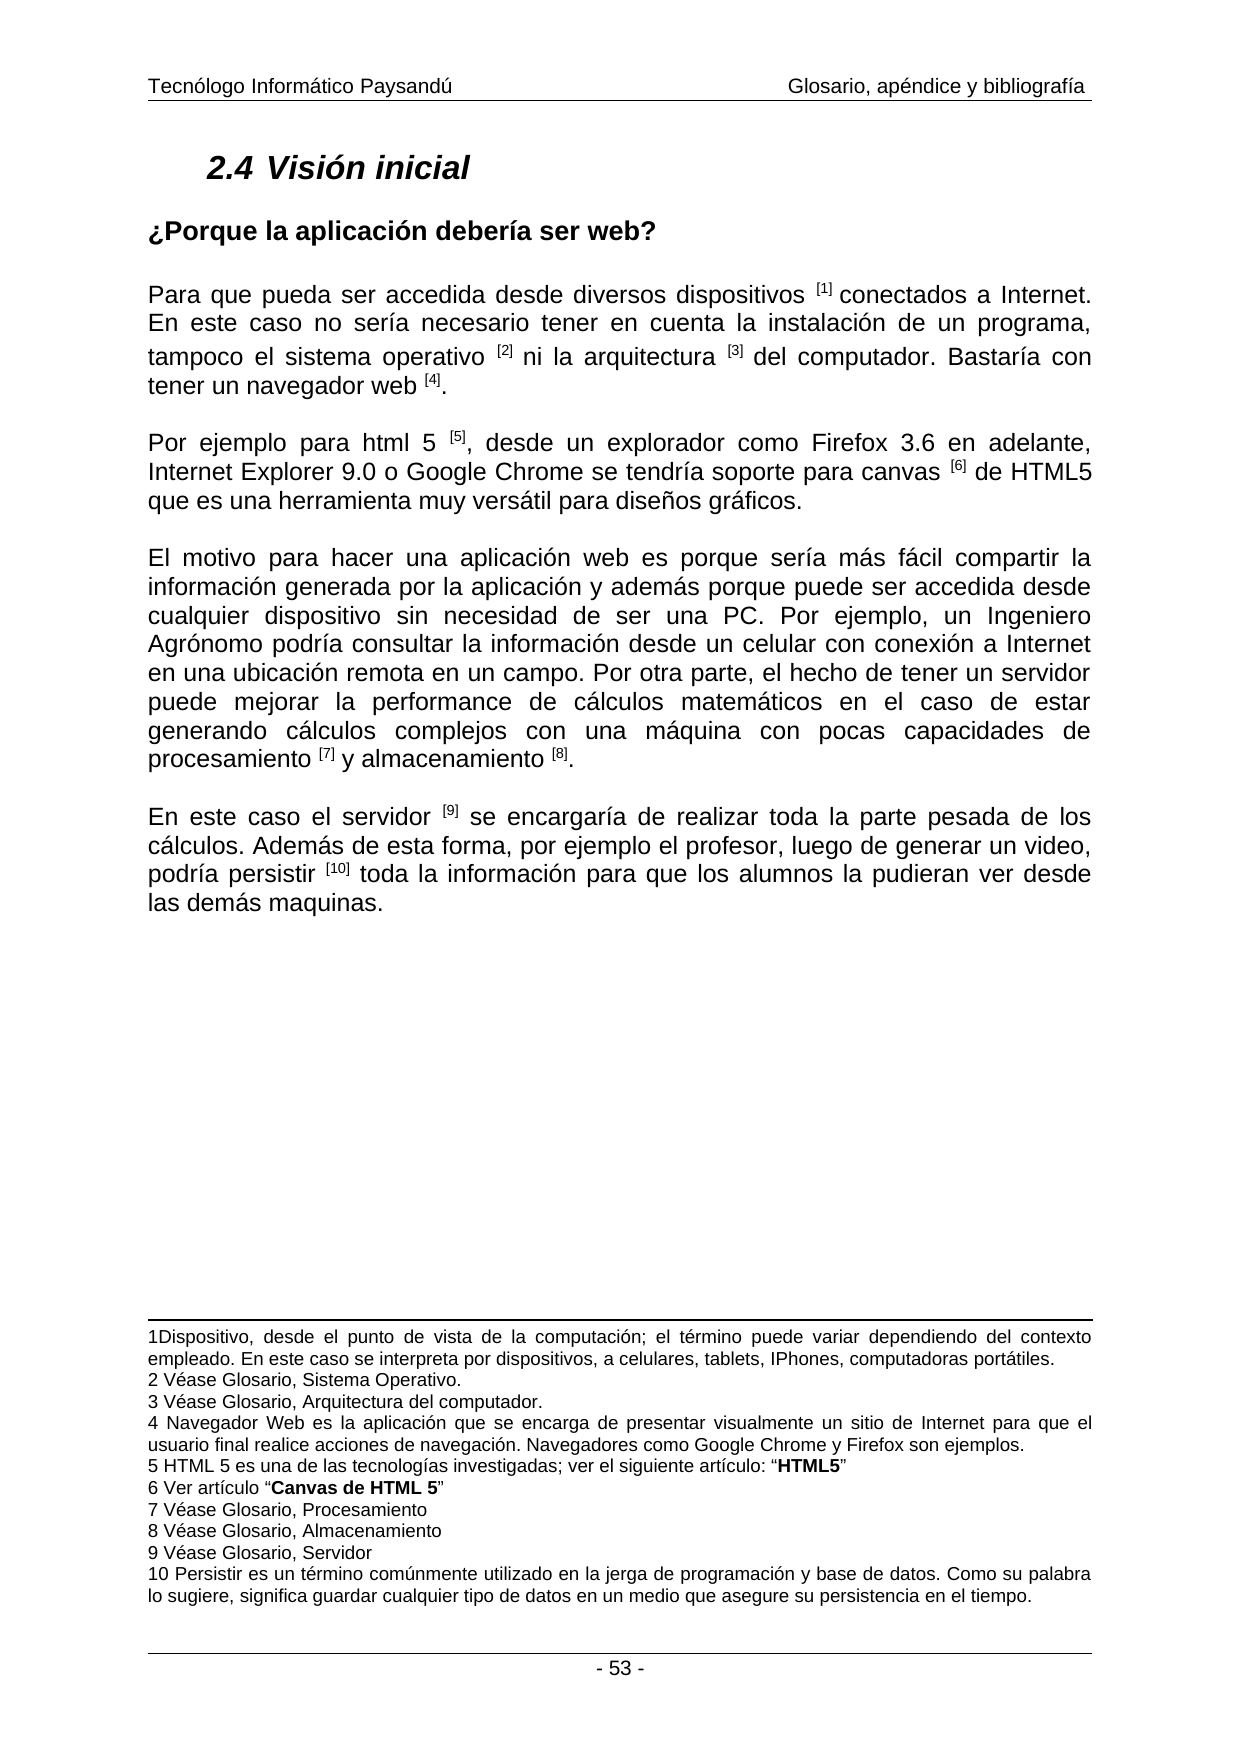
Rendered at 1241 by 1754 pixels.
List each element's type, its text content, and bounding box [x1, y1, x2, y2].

text Véase Glosario, Sistema Operativo. [148, 1369, 1092, 1391]
text Véase Glosario, Almacenamiento [148, 1520, 1092, 1542]
text Véase Glosario, Procesamiento [148, 1498, 1092, 1520]
text HTML 5 es una de las tecnologías investigadas; ver el siguiente artículo: “HTML5” [148, 1455, 1092, 1477]
text Véase Glosario, Arquitectura del computador. [148, 1391, 1092, 1412]
text Véase Glosario, Servidor [148, 1542, 1092, 1563]
text ¿Porque la aplicación debería ser web? [148, 215, 1092, 246]
text Persistir es un término comúnmente utilizado en la jerga de programación y base de datos. Como su palabra lo sugiere, significa guardar cualquier tipo de datos en un medio que asegure su persistencia en el tiempo. [148, 1563, 1092, 1606]
text Dispositivo, desde el punto de vista de la computación; el término puede variar dependiendo del contexto empleado. En este caso se interpreta por dispositivos, a celulares, tablets, IPhones, computadoras portátiles. [148, 1326, 1092, 1369]
text El motivo para hacer una aplicación web es porque sería más fácil compartir la información generada por la aplicación y además porque puede ser accedida desde cualquier dispositivo sin necesidad de ser una PC. Por ejemplo, un Ingeniero Agrónomo podría consultar la información desde un celular con conexión a Internet en una ubicación remota en un campo. Por otra parte, el hecho de tener un servidor puede mejorar la performance de cálculos matemáticos en el caso de estar generando cálculos complejos con una máquina con pocas capacidades de procesamiento [] y almacenamiento []. [148, 543, 1092, 773]
text Para que pueda ser accedida desde diversos dispositivos [] conectados a Internet. En este caso no sería necesario tener en cuenta la instalación de un programa, tampoco el sistema operativo [] ni la arquitectura [] del computador. Bastaría con tener un navegador web []. [148, 280, 1092, 399]
subtitle Visión inicial [207, 148, 1092, 186]
text Navegador Web es la aplicación que se encarga de presentar visualmente un sitio de Internet para que el usuario final realice acciones de navegación. Navegadores como Google Chrome y Firefox son ejemplos. [148, 1412, 1092, 1455]
text Ver artículo “Canvas de HTML 5” [148, 1477, 1092, 1498]
text En este caso el servidor [] se encargaría de realizar toda la parte pesada de los cálculos. Además de esta forma, por ejemplo el profesor, luego de generar un video, podría persistir [] toda la información para que los alumnos la pudieran ver desde las demás maquinas. [148, 802, 1092, 917]
text Por ejemplo para html 5 [], desde un explorador como Firefox 3.6 en adelante, Internet Explorer 9.0 o Google Chrome se tendría soporte para canvas [] de HTML5 que es una herramienta muy versátil para diseños gráficos. [148, 428, 1092, 514]
